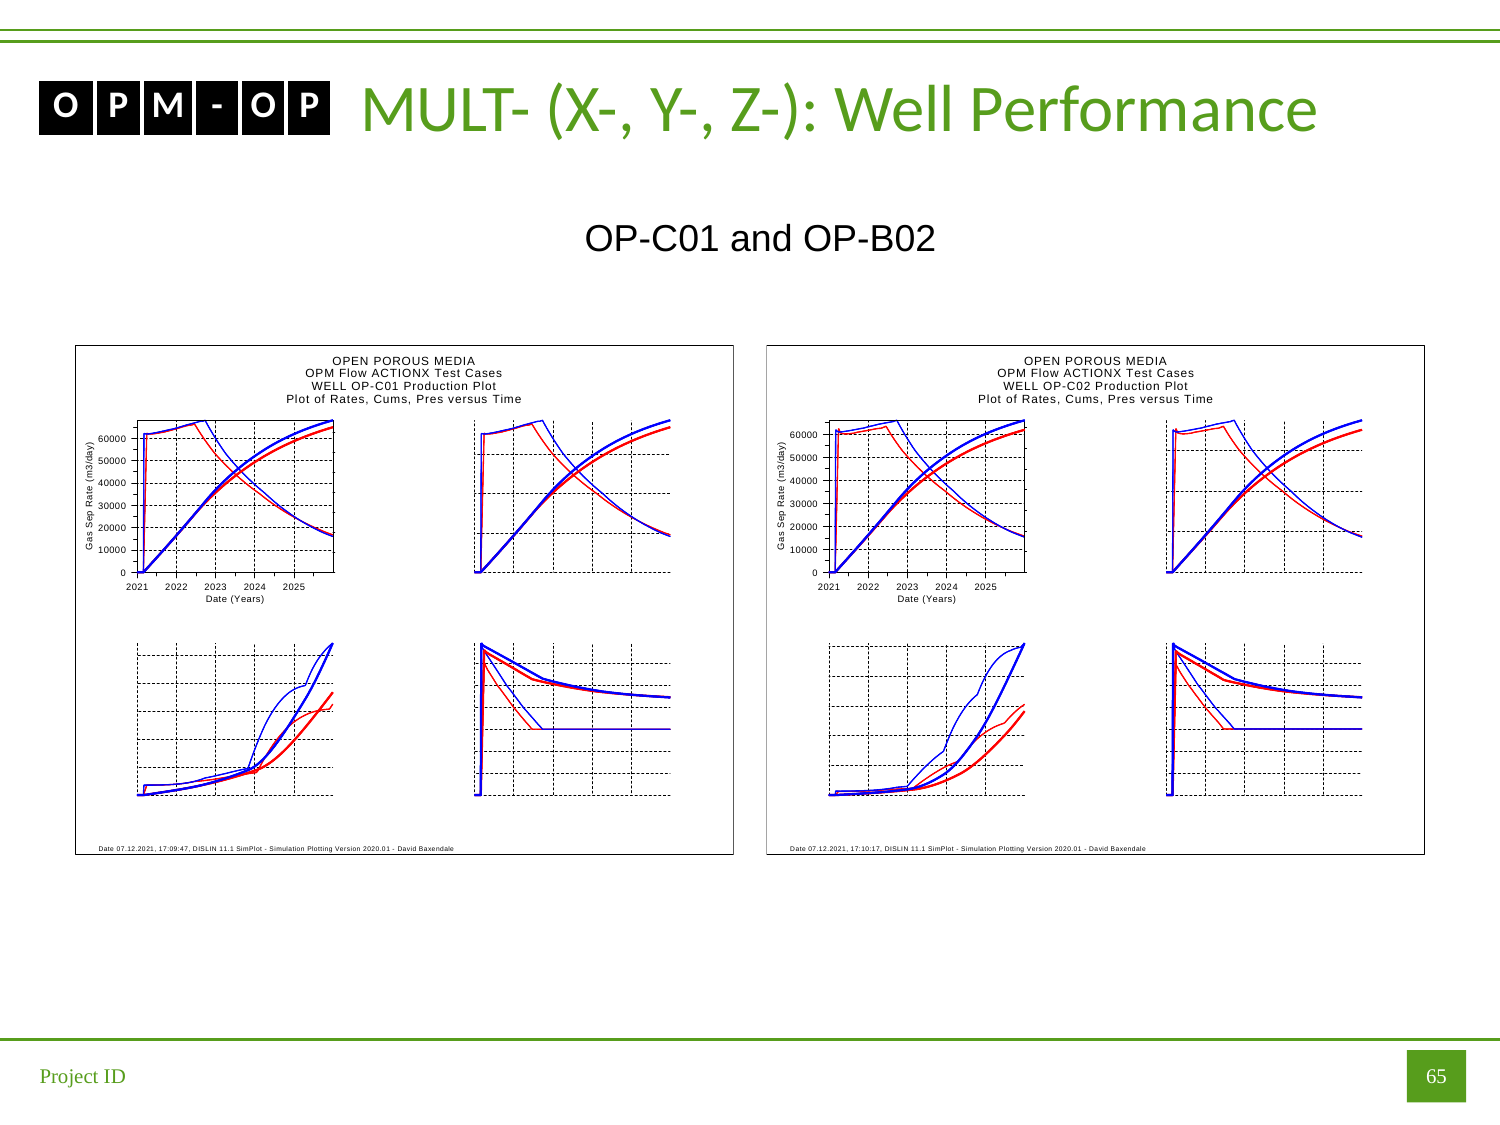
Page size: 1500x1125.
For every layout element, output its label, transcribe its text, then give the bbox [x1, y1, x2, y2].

title MULT- (X-, Y-, Z-): Well Performance [360, 77, 1425, 153]
text_box OP-C01 and OP-B02 [98, 210, 1423, 267]
picture [766, 345, 1426, 855]
picture [74, 345, 734, 855]
